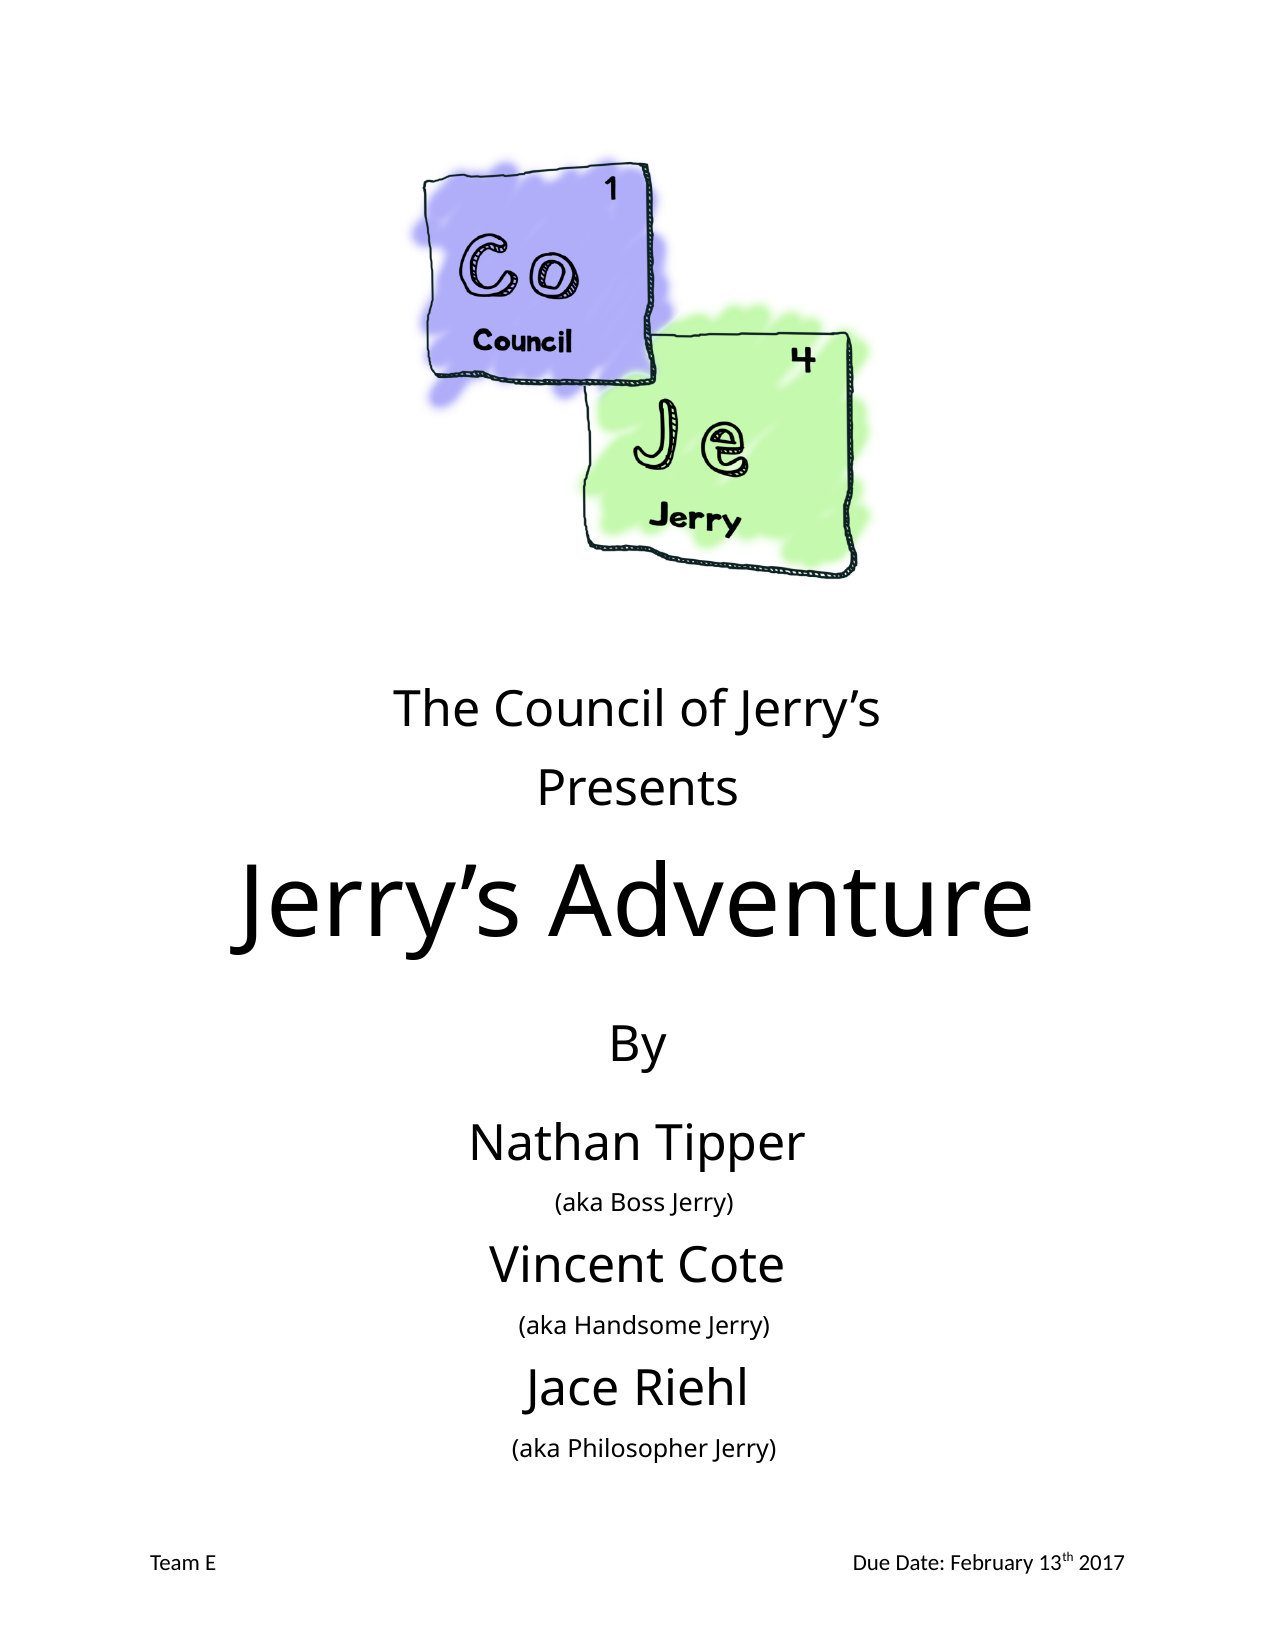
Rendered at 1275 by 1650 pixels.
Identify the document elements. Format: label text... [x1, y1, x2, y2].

text By [150, 1007, 1125, 1076]
text Presents [150, 752, 1125, 820]
text (aka Boss Jerry) [150, 1185, 1125, 1219]
text (aka Philosopher Jerry) [150, 1430, 1125, 1464]
text Jace Riehl [150, 1352, 1125, 1420]
picture [398, 145, 883, 582]
text Vincent Cote [150, 1229, 1125, 1297]
text Jerry’s Adventure [150, 830, 1125, 966]
text The Council of Jerry’s [150, 673, 1125, 741]
text Nathan Tipper [150, 1107, 1125, 1175]
text (aka Handsome Jerry) [150, 1308, 1125, 1342]
